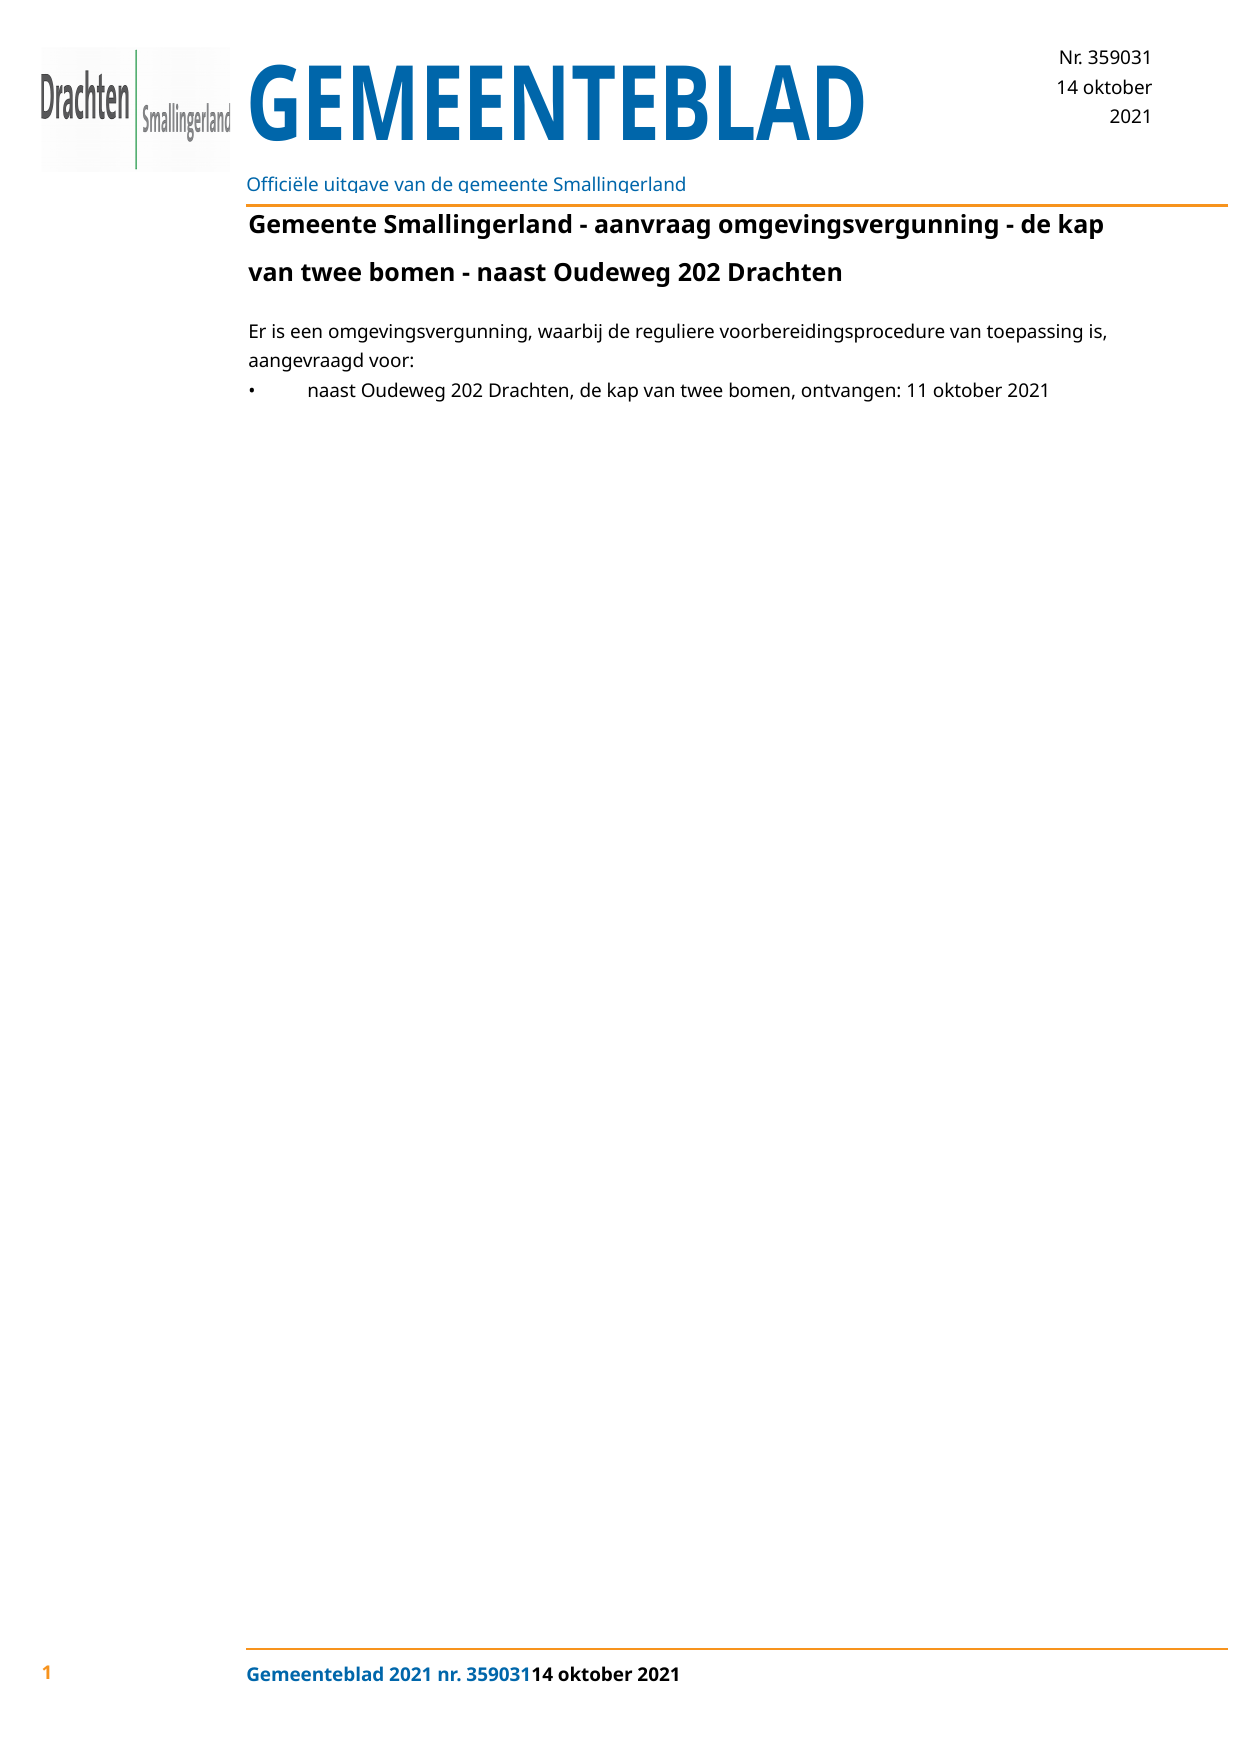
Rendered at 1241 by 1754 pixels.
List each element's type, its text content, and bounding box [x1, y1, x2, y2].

picture [41, 47, 231, 172]
list naast Oudeweg 202 Drachten, de kap van twee bomen, ontvangen: 11 oktober 2021 [248, 377, 1152, 403]
text Gemeente Smallingerland - aanvraag omgevingsvergunning - de kap van twee bomen - naast Oudeweg 202 Drachten [248, 207, 1152, 288]
text Er is een omgevingsvergunning, waarbij de reguliere voorbereidingsprocedure van toepassing is, aangevraagd voor: [248, 318, 1152, 373]
